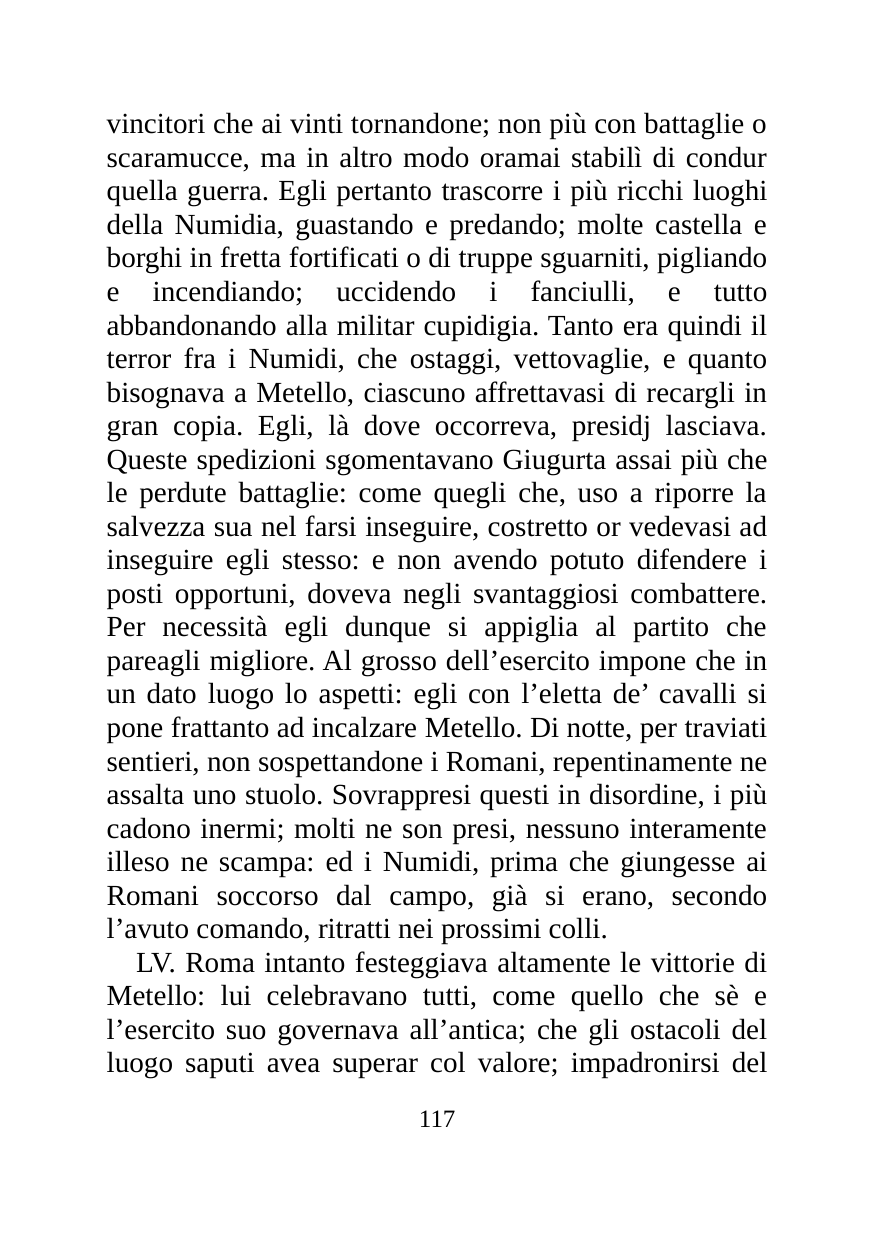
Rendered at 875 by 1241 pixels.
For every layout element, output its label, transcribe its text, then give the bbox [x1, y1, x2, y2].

text LV. Roma intanto festeggiava altamente le vittorie di Metello: lui celebravano tutti, come quello che sè e l’esercito suo governava all’antica; che gli ostacoli del luogo saputi avea superar col valore; impadronirsi del [106, 945, 768, 1079]
text vincitori che ai vinti tornandone; non più con battaglie o scaramucce, ma in altro modo oramai stabilì di condur quella guerra. Egli pertanto trascorre i più ricchi luoghi della Numidia, guastando e predando; molte castella e borghi in fretta fortificati o di truppe sguarniti, pigliando e incendiando; uccidendo i fanciulli, e tutto abbandonando alla militar cupidigia. Tanto era quindi il terror fra i Numidi, che ostaggi, vettovaglie, e quanto bisognava a Metello, ciascuno affrettavasi di recargli in gran copia. Egli, là dove occorreva, presidj lasciava. Queste spedizioni sgomentavano Giugurta assai più che le perdute battaglie: come quegli che, uso a riporre la salvezza sua nel farsi inseguire, costretto or vedevasi ad inseguire egli stesso: e non avendo potuto difendere i posti opportuni, doveva negli svantaggiosi combattere. Per necessità egli dunque si appiglia al partito che pareagli migliore. Al grosso dell’esercito impone che in un dato luogo lo aspetti: egli con l’eletta de’ cavalli si pone frattanto ad incalzare Metello. Di notte, per traviati sentieri, non sospettandone i Romani, repentinamente ne assalta uno stuolo. Sovrappresi questi in disordine, i più cadono inermi; molti ne son presi, nessuno interamente illeso ne scampa: ed i Numidi, prima che giungesse ai Romani soccorso dal campo, già si erano, secondo l’avuto comando, ritratti nei prossimi colli. [106, 106, 768, 945]
